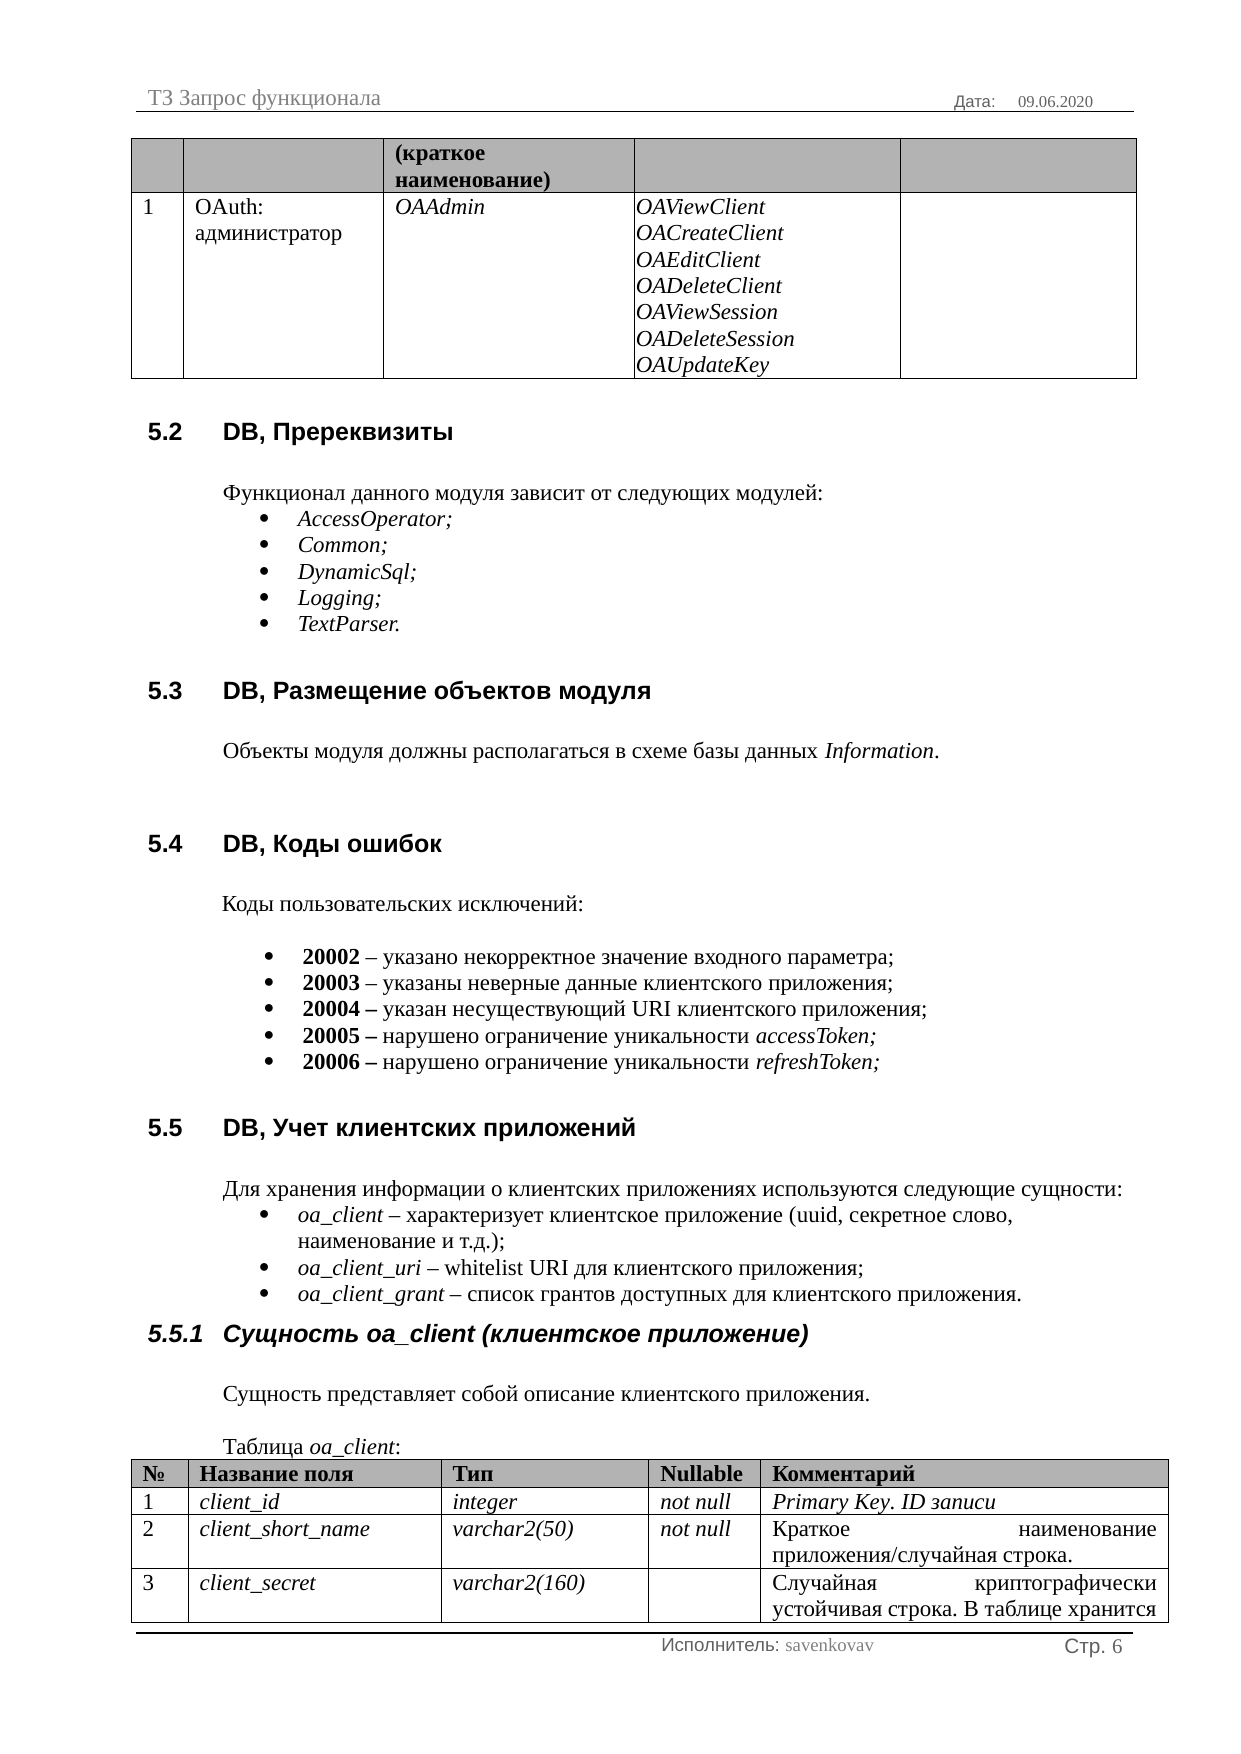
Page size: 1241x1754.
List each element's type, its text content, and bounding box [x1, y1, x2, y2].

list Common; [260, 531, 1152, 558]
table_cell 1 [132, 193, 183, 377]
table_header № [132, 1460, 188, 1487]
list oa_client – характеризует клиентское приложение (uuid, секретное слово, наименование и т.д.); [260, 1201, 1152, 1254]
list DynamicSql; [260, 558, 1152, 584]
subtitle DB, Размещение объектов модуля [148, 676, 1152, 704]
list Logging; [260, 584, 1152, 611]
table_cell client_id [189, 1488, 441, 1514]
table_cell not null [649, 1515, 760, 1568]
table_header [184, 139, 383, 192]
table_cell OAAdmin [384, 193, 634, 377]
table_header Название поля [189, 1460, 441, 1487]
table_cell client_secret [189, 1569, 441, 1622]
list 20002 – указано некорректное значение входного параметра; [265, 943, 1152, 969]
table_cell Случайная криптографически устойчивая строка. В таблице хранится [761, 1569, 1168, 1622]
table_cell varchar2(160) [442, 1569, 648, 1622]
table_header (краткое наименование) [384, 139, 634, 192]
table_cell 2 [132, 1515, 188, 1568]
list oa_client_uri – whitelist URI для клиентского приложения; [260, 1254, 1152, 1280]
table_cell 3 [132, 1569, 188, 1622]
table_cell varchar2(50) [442, 1515, 648, 1568]
list 20004 – указан несуществующий URI клиентского приложения; [265, 995, 1152, 1022]
text Таблица oa_client: [223, 1433, 1152, 1459]
text Сущность представляет собой описание клиентского приложения. [223, 1380, 1152, 1407]
table_header Комментарий [761, 1460, 1168, 1487]
list 20003 – указаны неверные данные клиентского приложения; [265, 969, 1152, 995]
text Функционал данного модуля зависит от следующих модулей: [223, 479, 1152, 505]
text Объекты модуля должны располагаться в схеме базы данных Information. [223, 737, 1152, 763]
table_header Тип [442, 1460, 648, 1487]
table_cell integer [442, 1488, 648, 1514]
table_header [132, 139, 183, 192]
list 20005 – нарушено ограничение уникальности accessToken; [265, 1022, 1152, 1048]
list 20006 – нарушено ограничение уникальности refreshToken; [265, 1048, 1152, 1074]
table_header [635, 139, 900, 192]
table_cell [649, 1569, 760, 1622]
table_cell Primary Key. ID записи [761, 1488, 1168, 1514]
table_cell OAViewClient OACreateClient OAEditClient OADeleteClient OAViewSession OADeleteSession OAUpdateKey [635, 193, 900, 377]
table_cell client_short_name [189, 1515, 441, 1568]
table_cell 1 [132, 1488, 188, 1514]
list TextParser. [260, 611, 1152, 637]
list oa_client_grant – список грантов доступных для клиентского приложения. [260, 1280, 1152, 1306]
table_header [901, 139, 1136, 192]
subtitle DB, Учет клиентских приложений [148, 1113, 1152, 1142]
subtitle DB, Пререквизиты [148, 417, 1152, 446]
table_cell [901, 193, 1136, 377]
table_cell OAuth: администратор [184, 193, 383, 377]
table_cell Краткое наименование приложения/случайная строка. [761, 1515, 1168, 1568]
text Коды пользовательских исключений: [222, 890, 1152, 916]
text Для хранения информации о клиентских приложениях используются следующие сущности: [223, 1175, 1152, 1201]
subtitle DB, Коды ошибок [148, 829, 1152, 857]
list AccessOperator; [260, 505, 1152, 531]
subtitle Сущность oa_client (клиентское приложение) [148, 1319, 1152, 1348]
table_cell not null [649, 1488, 760, 1514]
table_header Nullable [649, 1460, 760, 1487]
